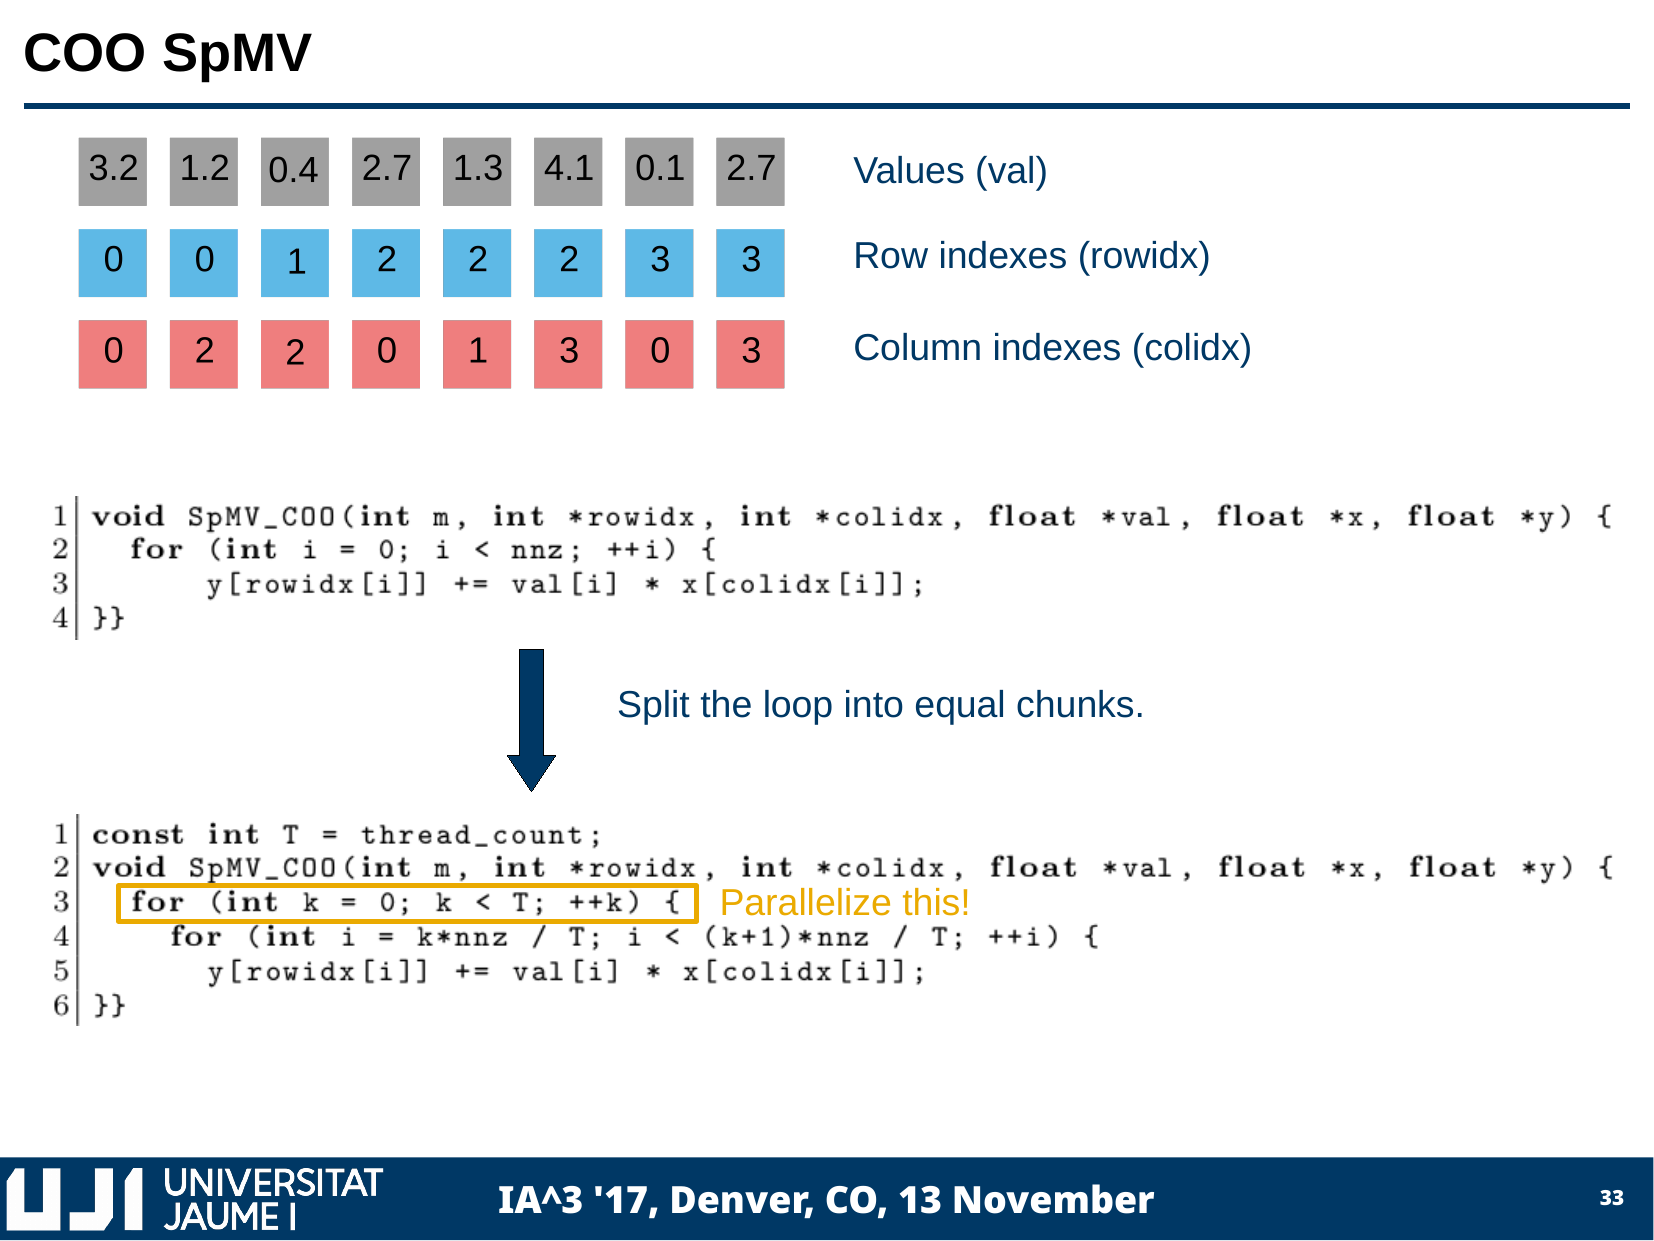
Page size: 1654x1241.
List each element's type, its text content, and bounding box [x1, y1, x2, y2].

picture [71, 130, 792, 396]
picture [49, 496, 1620, 640]
text_box [507, 649, 556, 792]
title COO SpMV [23, 0, 1630, 107]
text_box Parallelize this! [704, 874, 987, 931]
picture [50, 814, 1620, 1026]
text_box Values (val) [838, 141, 1063, 199]
picture [0, 1158, 390, 1241]
text_box Column indexes (colidx) [838, 318, 1268, 376]
text_box Row indexes (rowidx) [838, 227, 1268, 284]
text_box Split the loop into equal chunks. [602, 675, 1161, 733]
